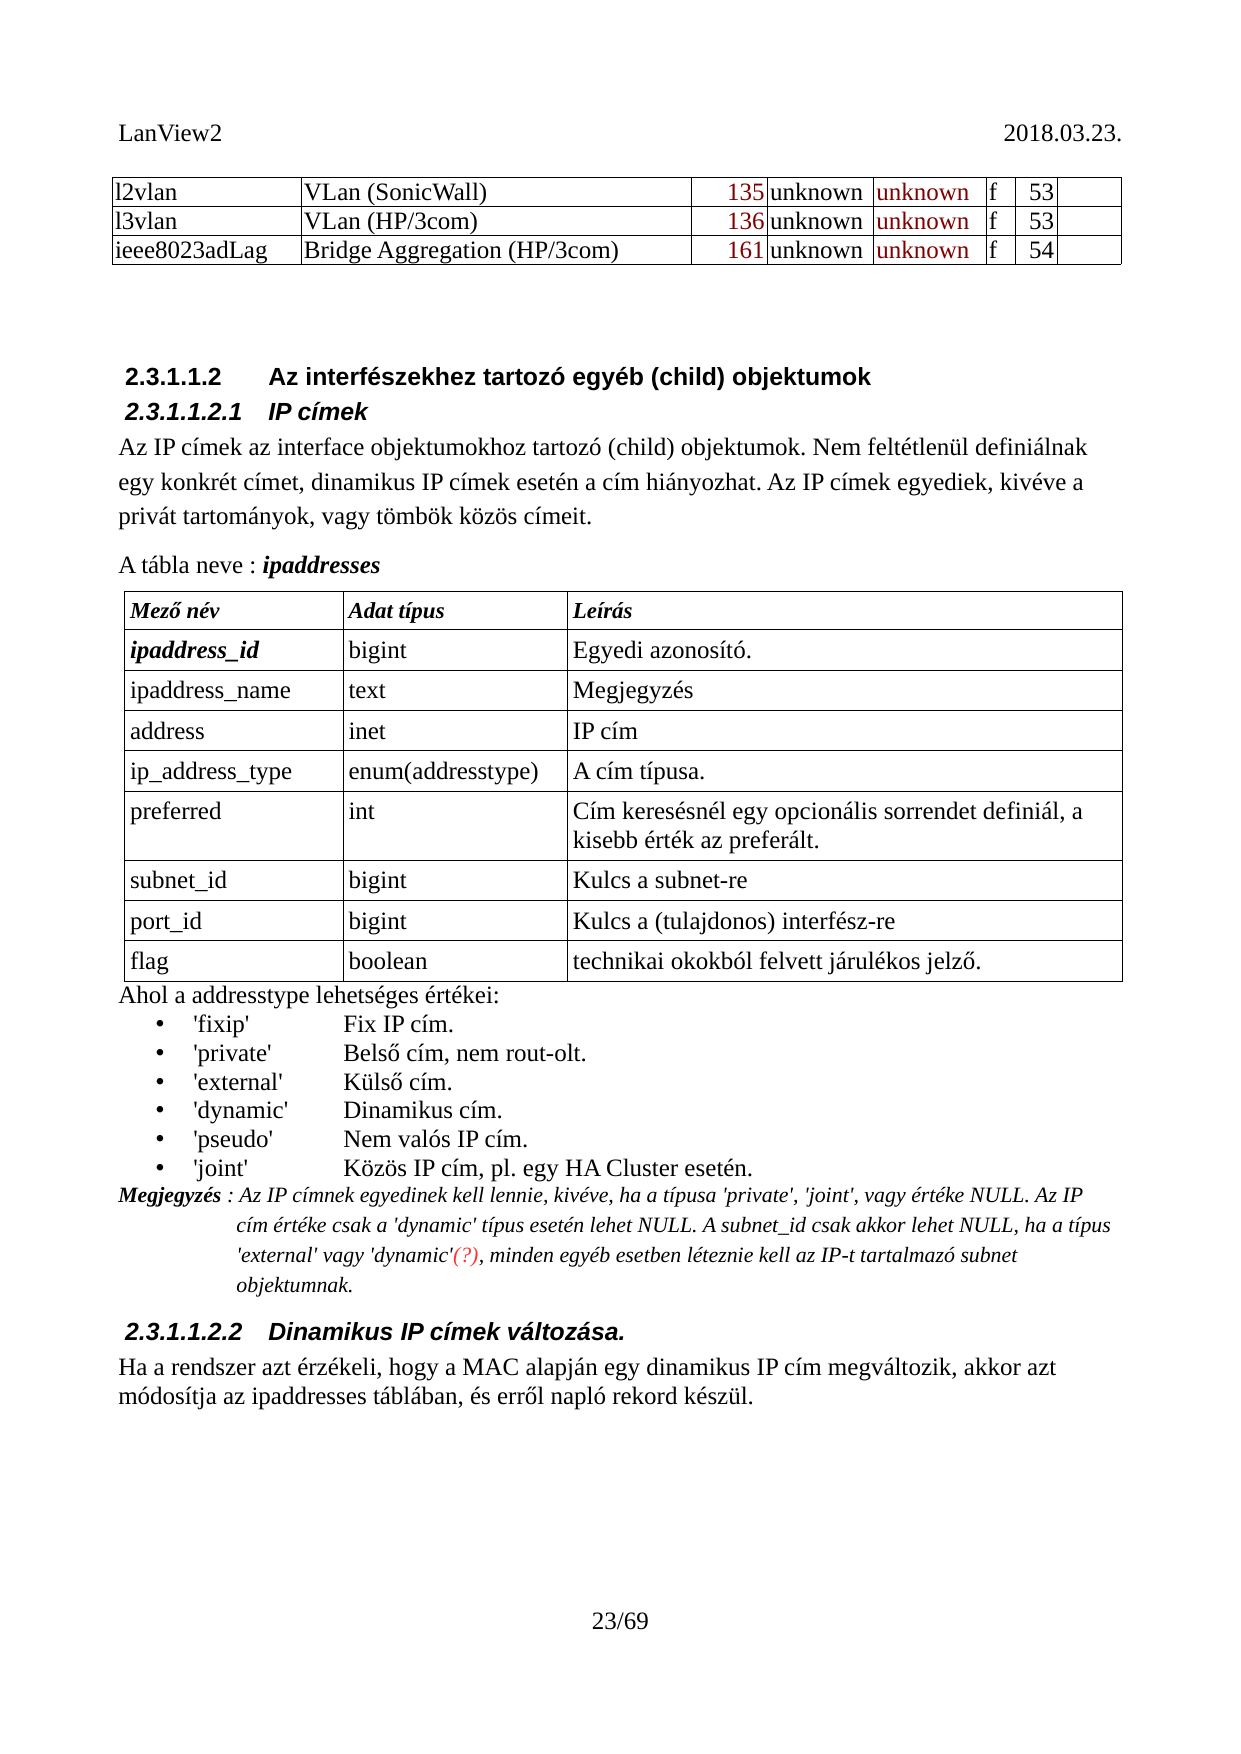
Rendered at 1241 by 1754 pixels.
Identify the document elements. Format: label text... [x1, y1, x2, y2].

table_cell ipaddress_id [125, 630, 343, 669]
table_cell f [987, 178, 1015, 206]
list 'private' Belső cím, nem rout-olt. [156, 1038, 1122, 1067]
table_cell port_id [125, 901, 343, 940]
table_cell Cím keresésnél egy opcionális sorrendet definiál, a kisebb érték az preferált. [568, 792, 1122, 859]
list 'pseudo' Nem valós IP cím. [156, 1124, 1122, 1153]
list 'joint' Közös IP cím, pl. egy HA Cluster esetén. [156, 1153, 1122, 1182]
table_cell f [987, 236, 1015, 264]
table_cell ip_address_type [125, 751, 343, 791]
table_cell unknown [768, 236, 873, 264]
table_cell Kulcs a subnet-re [568, 861, 1122, 900]
table_cell 135 [692, 178, 767, 206]
table_cell address [125, 711, 343, 750]
table_cell A cím típusa. [568, 751, 1122, 791]
table_cell VLan (HP/3com) [302, 207, 691, 235]
table_cell unknown [874, 178, 986, 206]
table_cell Megjegyzés [568, 671, 1122, 710]
table_cell l3vlan [113, 207, 301, 235]
table_cell [1058, 236, 1121, 264]
text Ahol a addresstype lehetséges értékei: [118, 981, 1122, 1009]
table_cell ieee8023adLag [113, 236, 301, 264]
table_cell technikai okokból felvett járulékos jelző. [568, 941, 1122, 981]
table_cell unknown [874, 236, 986, 264]
table_cell inet [344, 711, 567, 750]
table_cell text [344, 671, 567, 710]
table_cell 136 [692, 207, 767, 235]
table_cell enum(addresstype) [344, 751, 567, 791]
table_cell unknown [874, 207, 986, 235]
table_cell l2vlan [113, 178, 301, 206]
table_header Leírás [568, 592, 1122, 629]
table_cell unknown [768, 178, 873, 206]
subtitle Az interfészekhez tartozó egyéb (child) objektumok [118, 362, 1122, 391]
table_cell preferred [125, 792, 343, 859]
text Az IP címek az interface objektumokhoz tartozó (child) objektumok. Nem feltétlenül definiálnak egy konkrét címet, dinamikus IP címek esetén a cím hiányozhat. Az IP címek egyediek, kivéve a privát tartományok, vagy tömbök közös címeit. [118, 432, 1122, 530]
table_cell flag [125, 941, 343, 981]
table_cell f [987, 207, 1015, 235]
table_cell bigint [344, 630, 567, 669]
table_cell int [344, 792, 567, 859]
table_header Adat típus [344, 592, 567, 629]
list 'fixip' Fix IP cím. [156, 1009, 1122, 1038]
table_cell VLan (SonicWall) [302, 178, 691, 206]
table_cell ipaddress_name [125, 671, 343, 710]
table_cell Egyedi azonosító. [568, 630, 1122, 669]
table_cell 53 [1016, 178, 1057, 206]
text A tábla neve : ipaddresses [118, 550, 1122, 579]
subtitle IP címek [118, 397, 1122, 426]
table_cell IP cím [568, 711, 1122, 750]
table_cell 161 [692, 236, 767, 264]
table_cell Kulcs a (tulajdonos) interfész-re [568, 901, 1122, 940]
table_cell 54 [1016, 236, 1057, 264]
table_cell subnet_id [125, 861, 343, 900]
table_cell [1058, 207, 1121, 235]
list 'external' Külső cím. [156, 1067, 1122, 1096]
subtitle Dinamikus IP címek változása. [118, 1317, 1122, 1346]
table_header Mező név [125, 592, 343, 629]
table_cell Bridge Aggregation (HP/3com) [302, 236, 691, 264]
text Megjegyzés : Az IP címnek egyedinek kell lennie, kivéve, ha a típusa 'private', 'joint', vagy értéke NULL. Az IP cím értéke csak a 'dynamic' típus esetén lehet NULL. A subnet_id csak akkor lehet NULL, ha a típus 'external' vagy 'dynamic'(?), minden egyéb esetben léteznie kell az IP-t tartalmazó subnet objektumnak. [118, 1182, 1122, 1298]
table_cell unknown [768, 207, 873, 235]
table_cell [1058, 178, 1121, 206]
table_cell boolean [344, 941, 567, 981]
table_cell bigint [344, 861, 567, 900]
text Ha a rendszer azt érzékeli, hogy a MAC alapján egy dinamikus IP cím megváltozik, akkor azt módosítja az ipaddresses táblában, és erről napló rekord készül. [118, 1352, 1122, 1409]
table_cell 53 [1016, 207, 1057, 235]
list 'dynamic' Dinamikus cím. [156, 1096, 1122, 1124]
table_cell bigint [344, 901, 567, 940]
